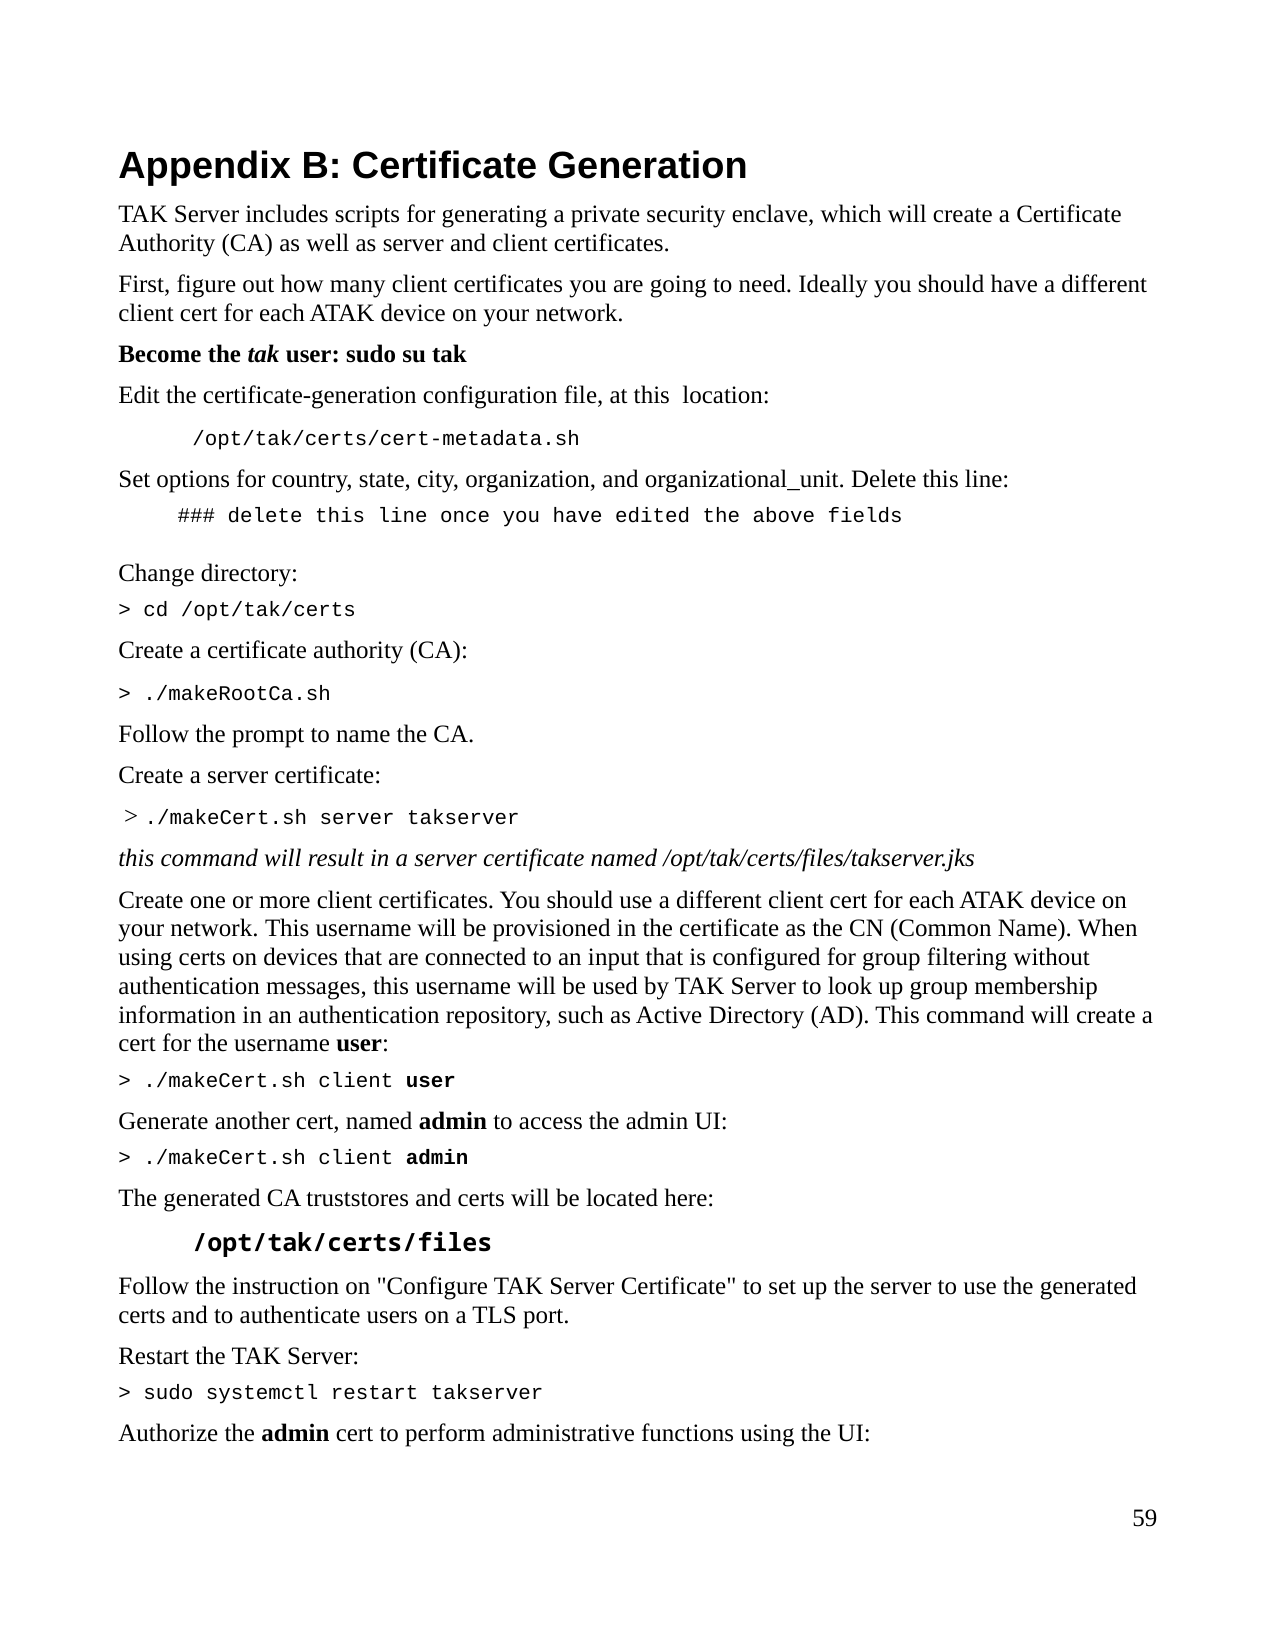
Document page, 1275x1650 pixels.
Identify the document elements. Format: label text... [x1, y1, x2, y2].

text Become the tak user: sudo su tak [118, 339, 1157, 368]
text The generated CA truststores and certs will be located here: [118, 1183, 1157, 1212]
text > sudo systemctl restart takserver [118, 1382, 1157, 1406]
text this command will result in a server certificate named /opt/tak/certs/files/takserver.jks [118, 843, 1157, 872]
text Follow the instruction on "Configure TAK Server Certificate" to set up the server to use the generated certs and to authenticate users on a TLS port. [118, 1271, 1157, 1329]
text Change directory: [118, 558, 1157, 587]
text > ./makeCert.sh client admin [118, 1147, 1157, 1171]
text Authorize the admin cert to perform administrative functions using the UI: [118, 1418, 1157, 1447]
text /opt/tak/certs/files [118, 1224, 1157, 1259]
text ### delete this line once you have edited the above fields [177, 505, 1098, 529]
text Set options for country, state, city, organization, and organizational_unit. Delete this line: [118, 464, 1157, 493]
text TAK Server includes scripts for generating a private security enclave, which will create a Certificate Authority (CA) as well as server and client certificates. [118, 199, 1157, 257]
text Follow the prompt to name the CA. [118, 719, 1157, 748]
text > ./makeRootCa.sh [118, 677, 1157, 706]
text First, figure out how many client certificates you are going to need. Ideally you should have a different client cert for each ATAK device on your network. [118, 269, 1157, 327]
subtitle Appendix B: Certificate Generation [118, 143, 1157, 187]
text /opt/tak/certs/cert-metadata.sh [118, 422, 1157, 451]
text Create a certificate authority (CA): [118, 636, 1157, 664]
text > ./makeCert.sh client user [118, 1070, 1157, 1093]
text > cd /opt/tak/certs [118, 599, 1157, 623]
text Restart the TAK Server: [118, 1341, 1157, 1370]
text > ./makeCert.sh server takserver [118, 801, 1157, 831]
text Create a server certificate: [118, 760, 1157, 789]
text Create one or more client certificates. You should use a different client cert for each ATAK device on your network. This username will be provisioned in the certificate as the CN (Common Name). When using certs on devices that are connected to an input that is configured for group filtering without authentication messages, this username will be used by TAK Server to look up group membership information in an authentication repository, such as Active Directory (AD). This command will create a cert for the username user: [118, 885, 1157, 1057]
text Edit the certificate-generation configuration file, at this location: [118, 381, 1157, 409]
text Generate another cert, named admin to access the admin UI: [118, 1106, 1157, 1135]
